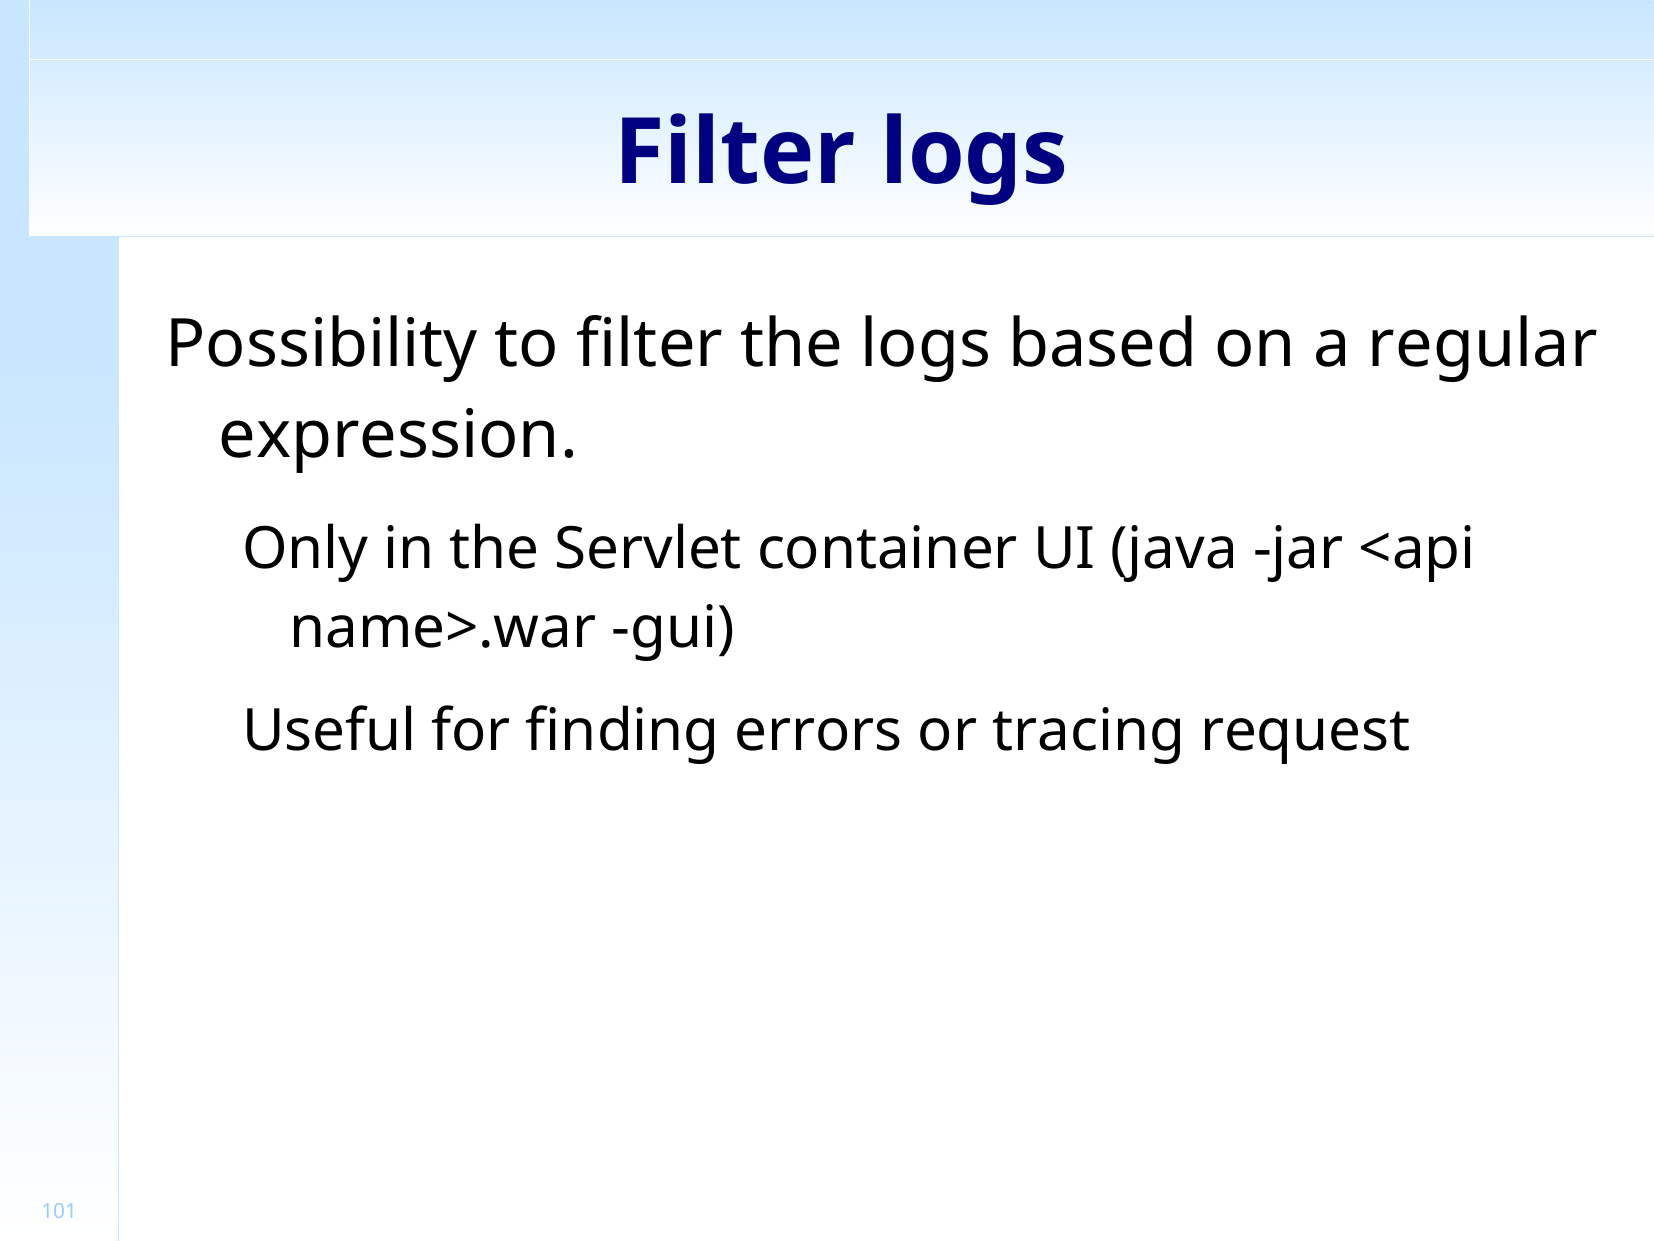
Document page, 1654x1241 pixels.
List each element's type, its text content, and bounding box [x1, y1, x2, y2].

title Filter logs [29, 59, 1654, 237]
list Possibility to filter the logs based on a regular expression. Only in the Servlet container UI (java -jar <api name>.war -gui) Useful for finding errors or tracing request [147, 295, 1625, 1182]
